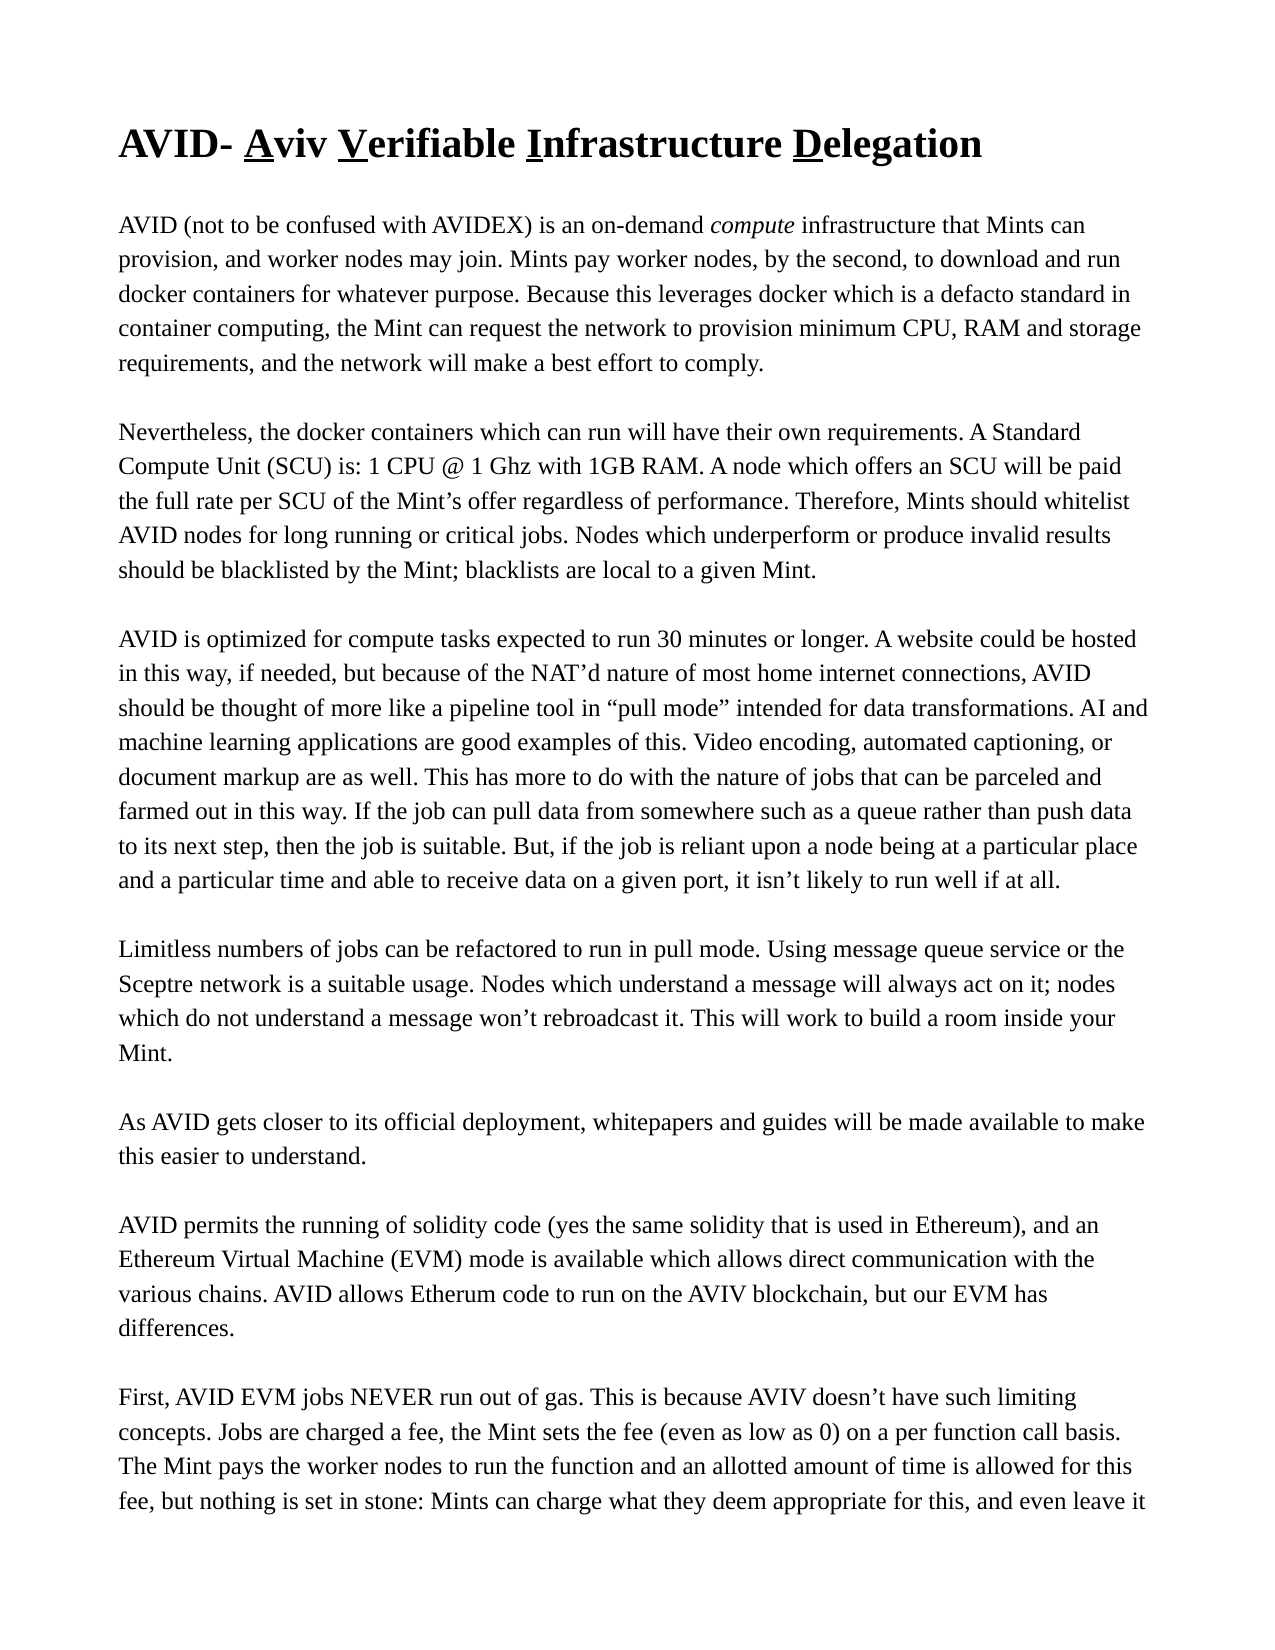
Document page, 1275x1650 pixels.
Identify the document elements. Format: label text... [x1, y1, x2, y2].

text Nevertheless, the docker containers which can run will have their own requirements. A Standard Compute Unit (SCU) is: 1 CPU @ 1 Ghz with 1GB RAM. A node which offers an SCU will be paid the full rate per SCU of the Mint’s offer regardless of performance. Therefore, Mints should whitelist AVID nodes for long running or critical jobs. Nodes which underperform or produce invalid results should be blacklisted by the Mint; blacklists are local to a given Mint. [118, 417, 1157, 584]
text AVID permits the running of solidity code (yes the same solidity that is used in Ethereum), and an Ethereum Virtual Machine (EVM) mode is available which allows direct communication with the various chains. AVID allows Etherum code to run on the AVIV blockchain, but our EVM has differences. [118, 1210, 1157, 1342]
text As AVID gets closer to its official deployment, whitepapers and guides will be made available to make this easier to understand. [118, 1107, 1157, 1170]
text AVID is optimized for compute tasks expected to run 30 minutes or longer. A website could be hosted in this way, if needed, but because of the NAT’d nature of most home internet connections, AVID should be thought of more like a pipeline tool in “pull mode” intended for data transformations. AI and machine learning applications are good examples of this. Video encoding, automated captioning, or document markup are as well. This has more to do with the nature of jobs that can be parceled and farmed out in this way. If the job can pull data from somewhere such as a queue rather than push data to its next step, then the job is suitable. But, if the job is reliant upon a node being at a particular place and a particular time and able to receive data on a given port, it isn’t likely to run well if at all. [118, 624, 1157, 894]
text AVID- Aviv Verifiable Infrastructure Delegation [118, 118, 1157, 166]
text AVID (not to be confused with AVIDEX) is an on-demand compute infrastructure that Mints can provision, and worker nodes may join. Mints pay worker nodes, by the second, to download and run docker containers for whatever purpose. Because this leverages docker which is a defacto standard in container computing, the Mint can request the network to provision minimum CPU, RAM and storage requirements, and the network will make a best effort to comply. [118, 210, 1157, 377]
text First, AVID EVM jobs NEVER run out of gas. This is because AVIV doesn’t have such limiting concepts. Jobs are charged a fee, the Mint sets the fee (even as low as 0) on a per function call basis. The Mint pays the worker nodes to run the function and an allotted amount of time is allowed for this fee, but nothing is set in stone: Mints can charge what they deem appropriate for this, and even leave it [118, 1382, 1157, 1514]
text Limitless numbers of jobs can be refactored to run in pull mode. Using message queue service or the Sceptre network is a suitable usage. Nodes which understand a message will always act on it; nodes which do not understand a message won’t rebroadcast it. This will work to build a room inside your Mint. [118, 934, 1157, 1066]
